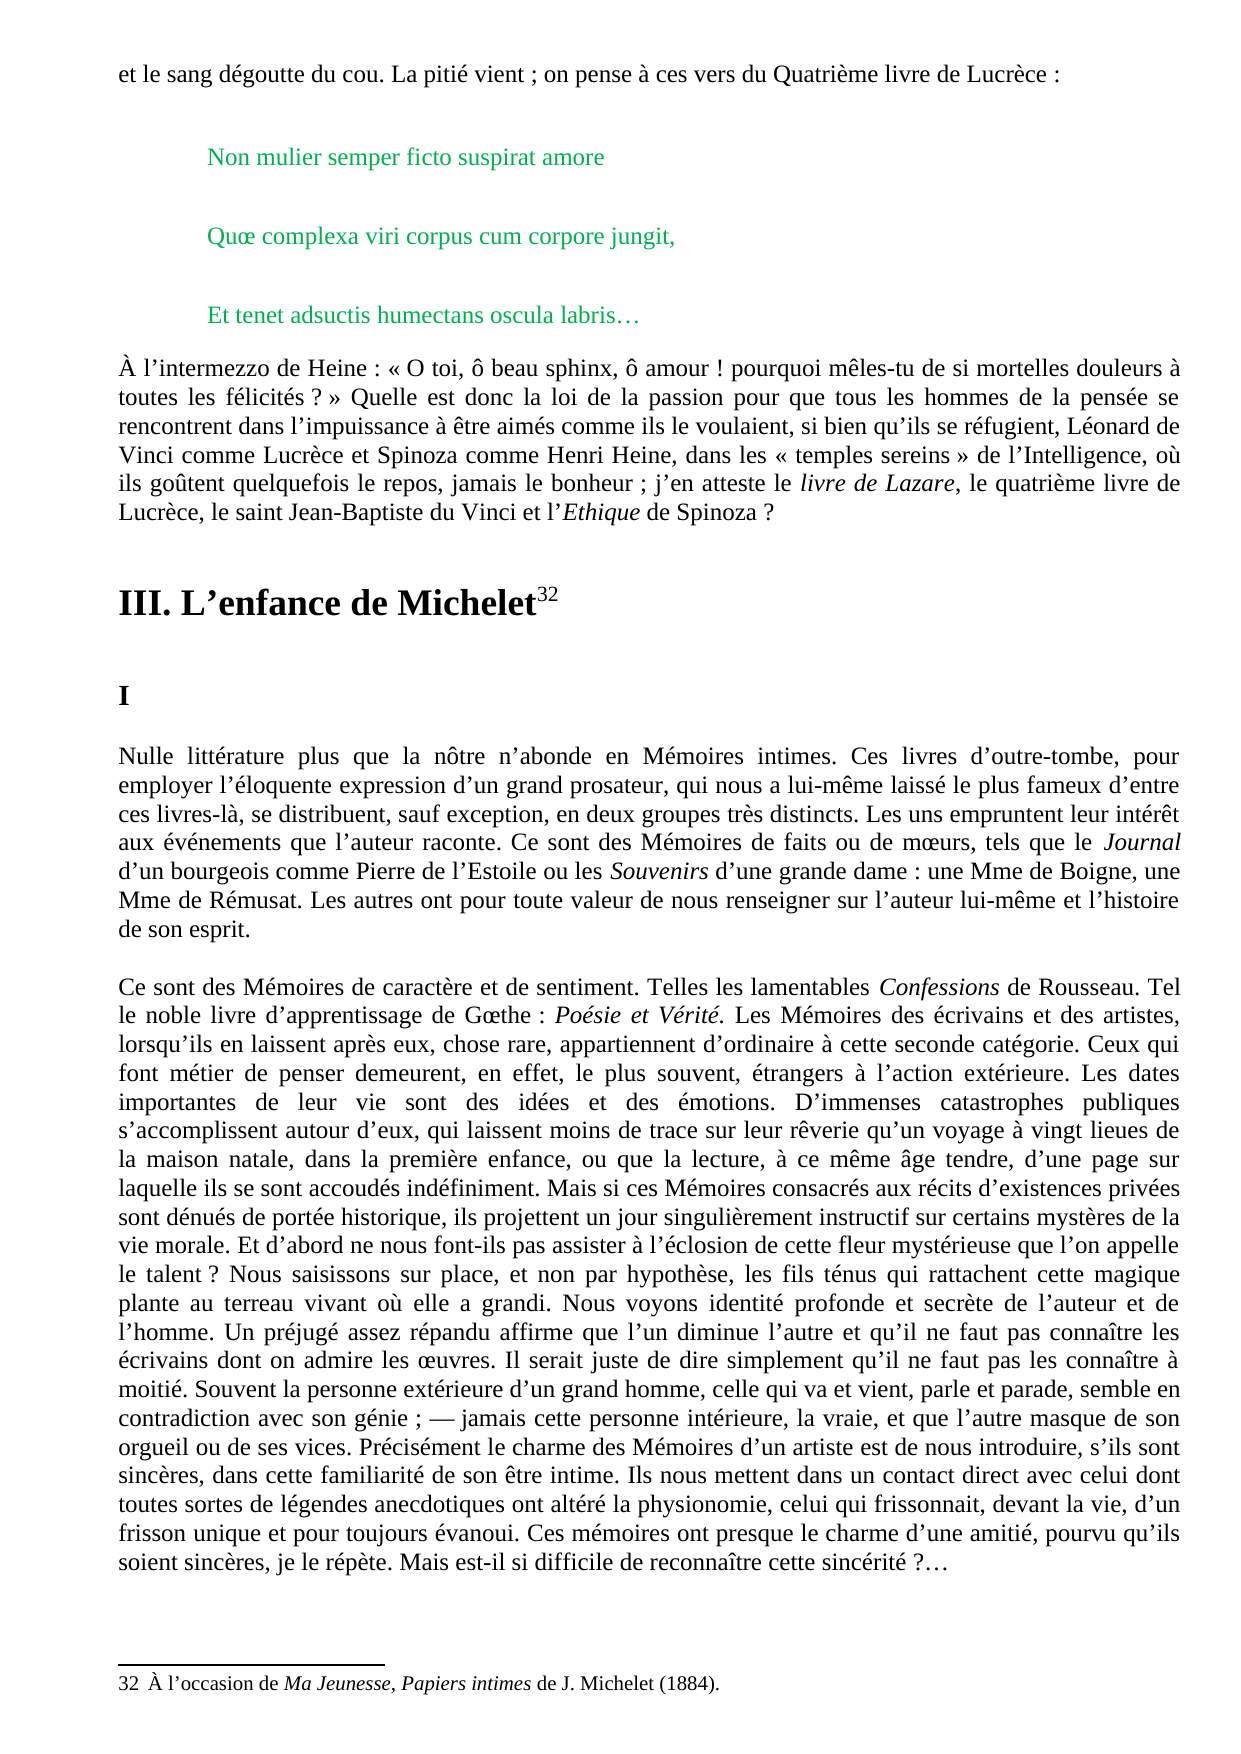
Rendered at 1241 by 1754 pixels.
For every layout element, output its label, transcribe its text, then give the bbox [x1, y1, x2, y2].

subtitle III. L’enfance de Michelet [118, 581, 1181, 624]
text Nulle littérature plus que la nôtre n’abonde en Mémoires intimes. Ces livres d’outre-tombe, pour employer l’éloquente expression d’un grand prosateur, qui nous a lui-même laissé le plus fameux d’entre ces livres-là, se distribuent, sauf exception, en deux groupes très distincts. Les uns empruntent leur intérêt aux événements que l’auteur raconte. Ce sont des Mémoires de faits ou de mœurs, tels que le Journal d’un bourgeois comme Pierre de l’Estoile ou les Souvenirs d’une grande dame : une Mme de Boigne, une Mme de Rémusat. Les autres ont pour toute valeur de nous renseigner sur l’auteur lui-même et l’histoire de son esprit. [118, 741, 1181, 942]
text et le sang dégoutte du cou. La pitié vient ; on pense à ces vers du Quatrième livre de Lucrèce : [118, 59, 1181, 88]
text Non mulier semper ficto suspirat amore [207, 142, 1181, 171]
text À l’intermezzo de Heine : « O toi, ô beau sphinx, ô amour ! pourquoi mêles-tu de si mortelles douleurs à toutes les félicités ? » Quelle est donc la loi de la passion pour que tous les hommes de la pensée se rencontrent dans l’impuissance à être aimés comme ils le voulaient, si bien qu’ils se réfugient, Léonard de Vinci comme Lucrèce et Spinoza comme Henri Heine, dans les « temples sereins » de l’Intelligence, où ils goûtent quelquefois le repos, jamais le bonheur ; j’en atteste le livre de Lazare, le quatrième livre de Lucrèce, le saint Jean-Baptiste du Vinci et l’Ethique de Spinoza ? [118, 353, 1181, 526]
text À l’occasion de Ma Jeunesse, Papiers intimes de J. Michelet (1884). [118, 1671, 1181, 1695]
text Quœ complexa viri corpus cum corpore jungit, [207, 221, 1181, 250]
subtitle I [118, 678, 1181, 712]
text Et tenet adsuctis humectans oscula labris… [207, 300, 1181, 328]
text Ce sont des Mémoires de caractère et de sentiment. Telles les lamentables Confessions de Rousseau. Tel le noble livre d’apprentissage de Gœthe : Poésie et Vérité. Les Mémoires des écrivains et des artistes, lorsqu’ils en laissent après eux, chose rare, appartiennent d’ordinaire à cette seconde catégorie. Ceux qui font métier de penser demeurent, en effet, le plus souvent, étrangers à l’action extérieure. Les dates importantes de leur vie sont des idées et des émotions. D’immenses catastrophes publiques s’accomplissent autour d’eux, qui laissent moins de trace sur leur rêverie qu’un voyage à vingt lieues de la maison natale, dans la première enfance, ou que la lecture, à ce même âge tendre, d’une page sur laquelle ils se sont accoudés indéfiniment. Mais si ces Mémoires consacrés aux récits d’existences privées sont dénués de portée historique, ils projettent un jour singulièrement instructif sur certains mystères de la vie morale. Et d’abord ne nous font-ils pas assister à l’éclosion de cette fleur mystérieuse que l’on appelle le talent ? Nous saisissons sur place, et non par hypothèse, les fils ténus qui rattachent cette magique plante au terreau vivant où elle a grandi. Nous voyons identité profonde et secrète de l’auteur et de l’homme. Un préjugé assez répandu affirme que l’un diminue l’autre et qu’il ne faut pas connaître les écrivains dont on admire les œuvres. Il serait juste de dire simplement qu’il ne faut pas les connaître à moitié. Souvent la personne extérieure d’un grand homme, celle qui va et vient, parle et parade, semble en contradiction avec son génie ; — jamais cette personne intérieure, la vraie, et que l’autre masque de son orgueil ou de ses vices. Précisément le charme des Mémoires d’un artiste est de nous introduire, s’ils sont sincères, dans cette familiarité de son être intime. Ils nous mettent dans un contact direct avec celui dont toutes sortes de légendes anecdotiques ont altéré la physionomie, celui qui frissonnait, devant la vie, d’un frisson unique et pour toujours évanoui. Ces mémoires ont presque le charme d’une amitié, pourvu qu’ils soient sincères, je le répète. Mais est-il si difficile de reconnaître cette sincérité ?… [118, 972, 1181, 1576]
